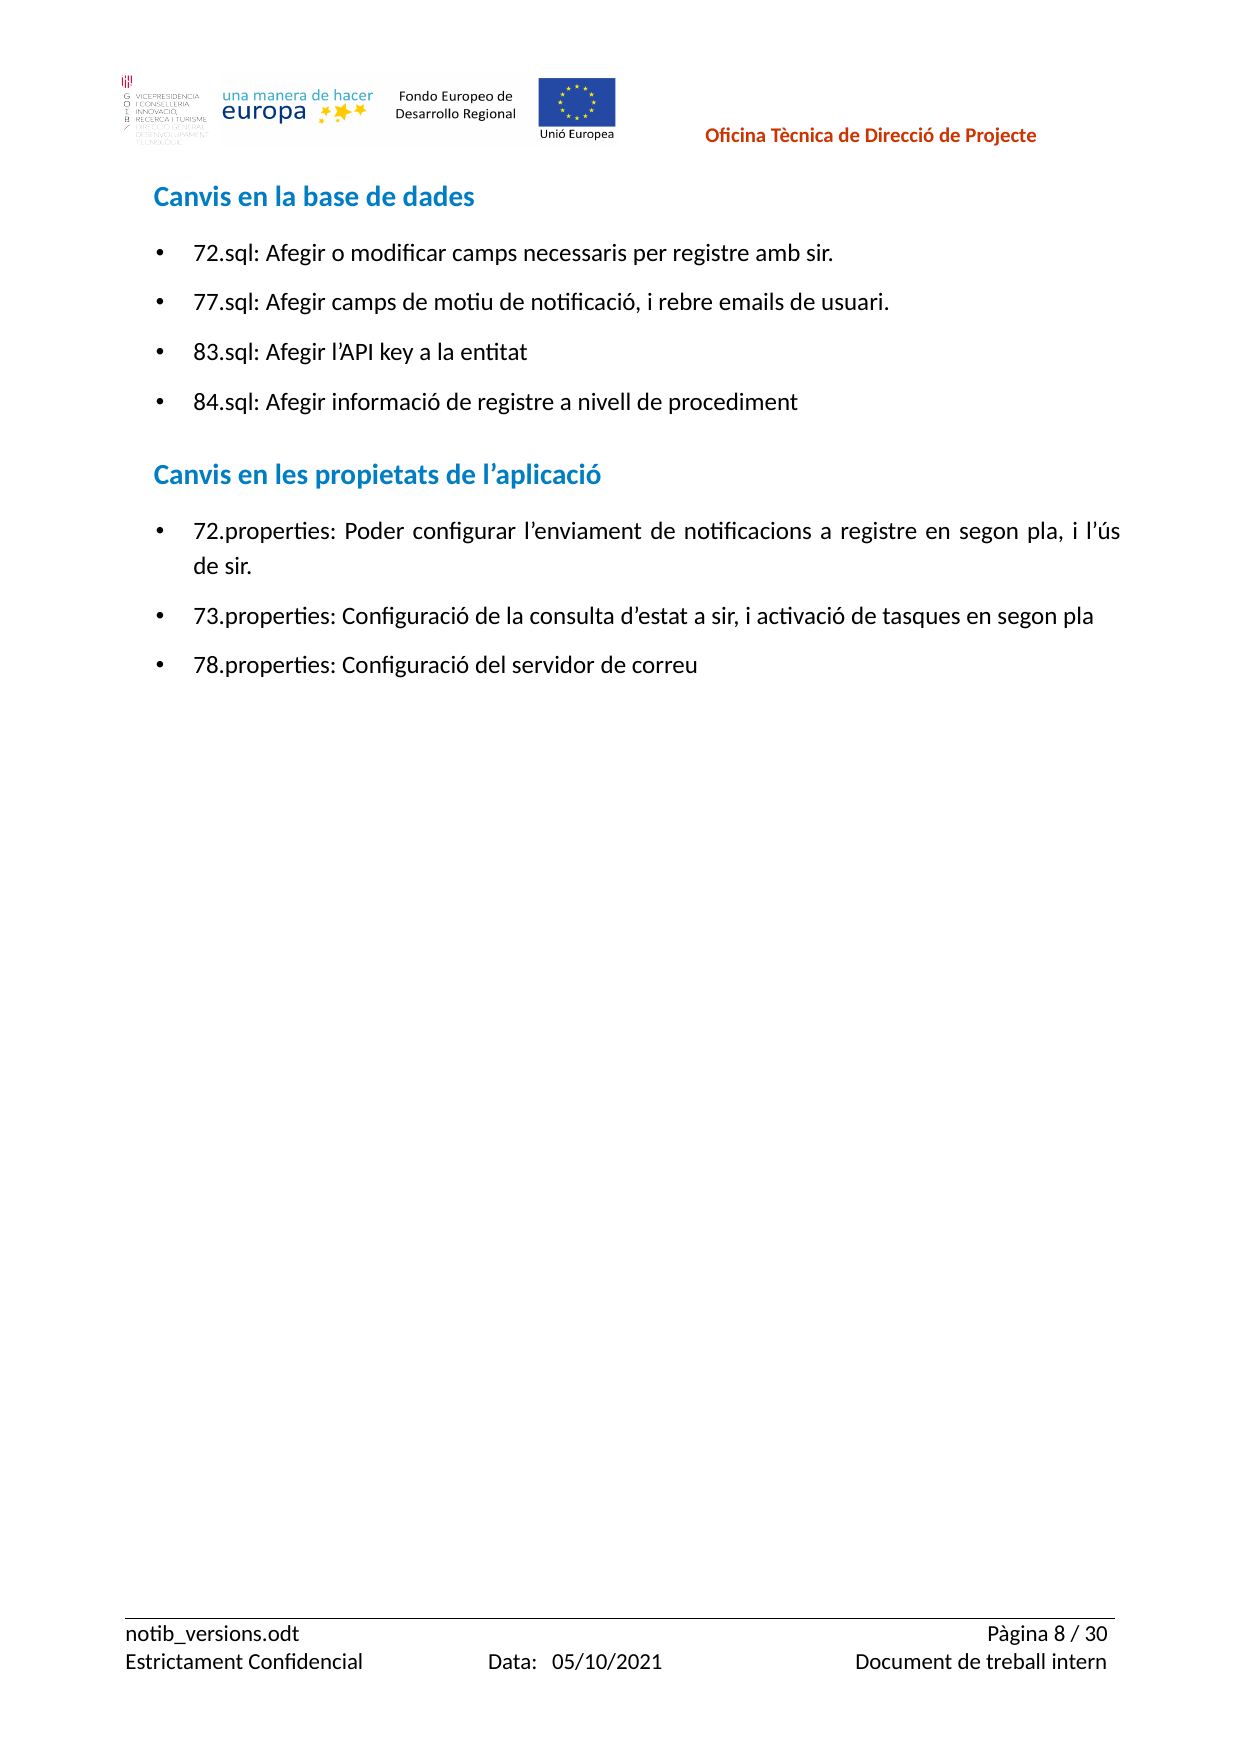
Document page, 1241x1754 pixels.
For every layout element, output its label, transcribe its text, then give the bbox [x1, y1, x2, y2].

list 84.sql: Afegir informació de registre a nivell de procediment [156, 386, 1122, 416]
list 83.sql: Afegir l’API key a la entitat [156, 336, 1122, 367]
list 72.sql: Afegir o modificar camps necessaris per registre amb sir. [156, 237, 1122, 267]
list 77.sql: Afegir camps de motiu de notificació, i rebre emails de usuari. [156, 287, 1122, 317]
list 72.properties: Poder configurar l’enviament de notificacions a registre en segon pla, i l’ús de sir. [156, 515, 1122, 581]
picture [219, 73, 621, 147]
list 73.properties: Configuració de la consulta d’estat a sir, i activació de tasques en segon pla [156, 600, 1122, 630]
subtitle Canvis en les propietats de l’aplicació [153, 456, 1122, 492]
list 78.properties: Configuració del servidor de correu [156, 649, 1122, 680]
picture [118, 73, 213, 147]
subtitle Canvis en la base de dades [153, 178, 1122, 213]
